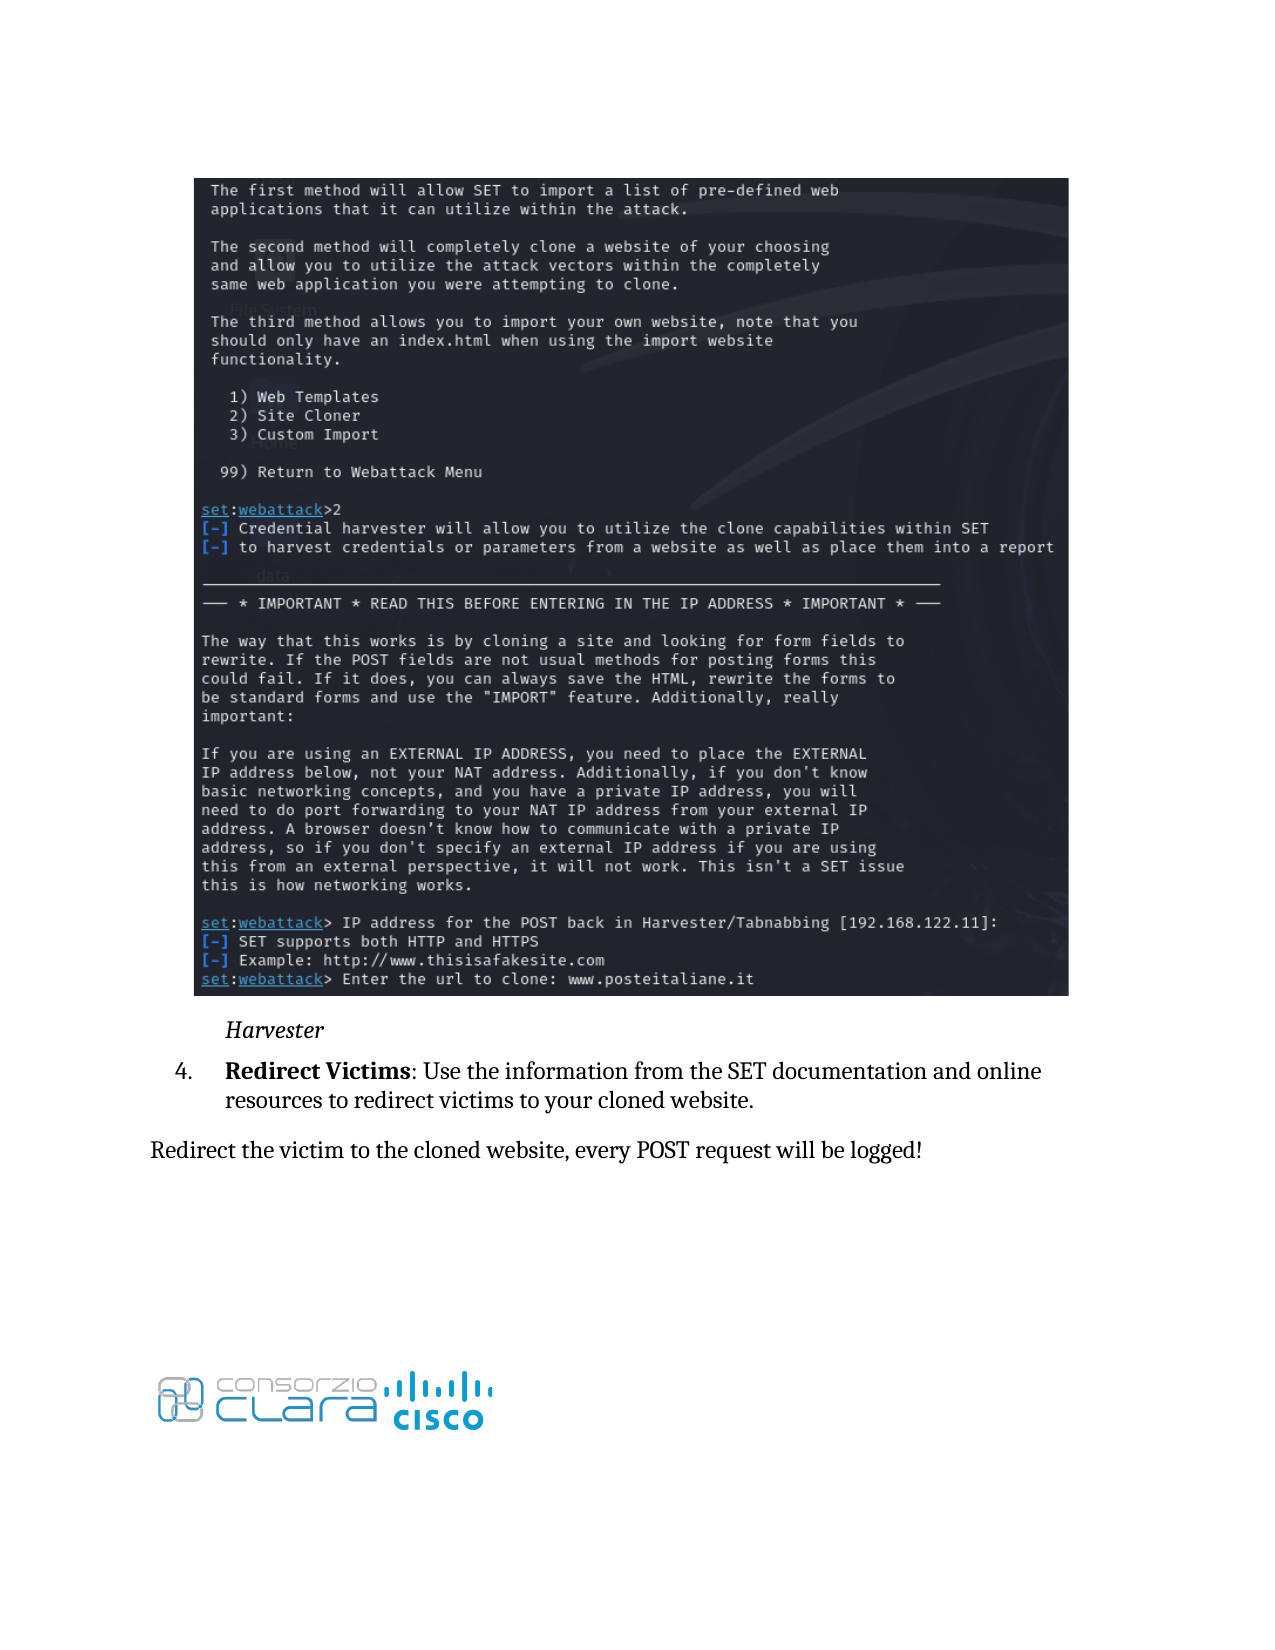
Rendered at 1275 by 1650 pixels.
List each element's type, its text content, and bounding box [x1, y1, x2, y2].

text Redirect the victim to the cloned website, every POST request will be logged! [150, 1136, 1125, 1164]
picture [150, 1367, 493, 1430]
picture [193, 178, 1069, 996]
picture [469, 1416, 477, 1424]
list Harvester [175, 1016, 1125, 1045]
list Redirect Victims: Use the information from the SET documentation and online resources to redirect victims to your cloned website. [175, 1057, 1125, 1115]
